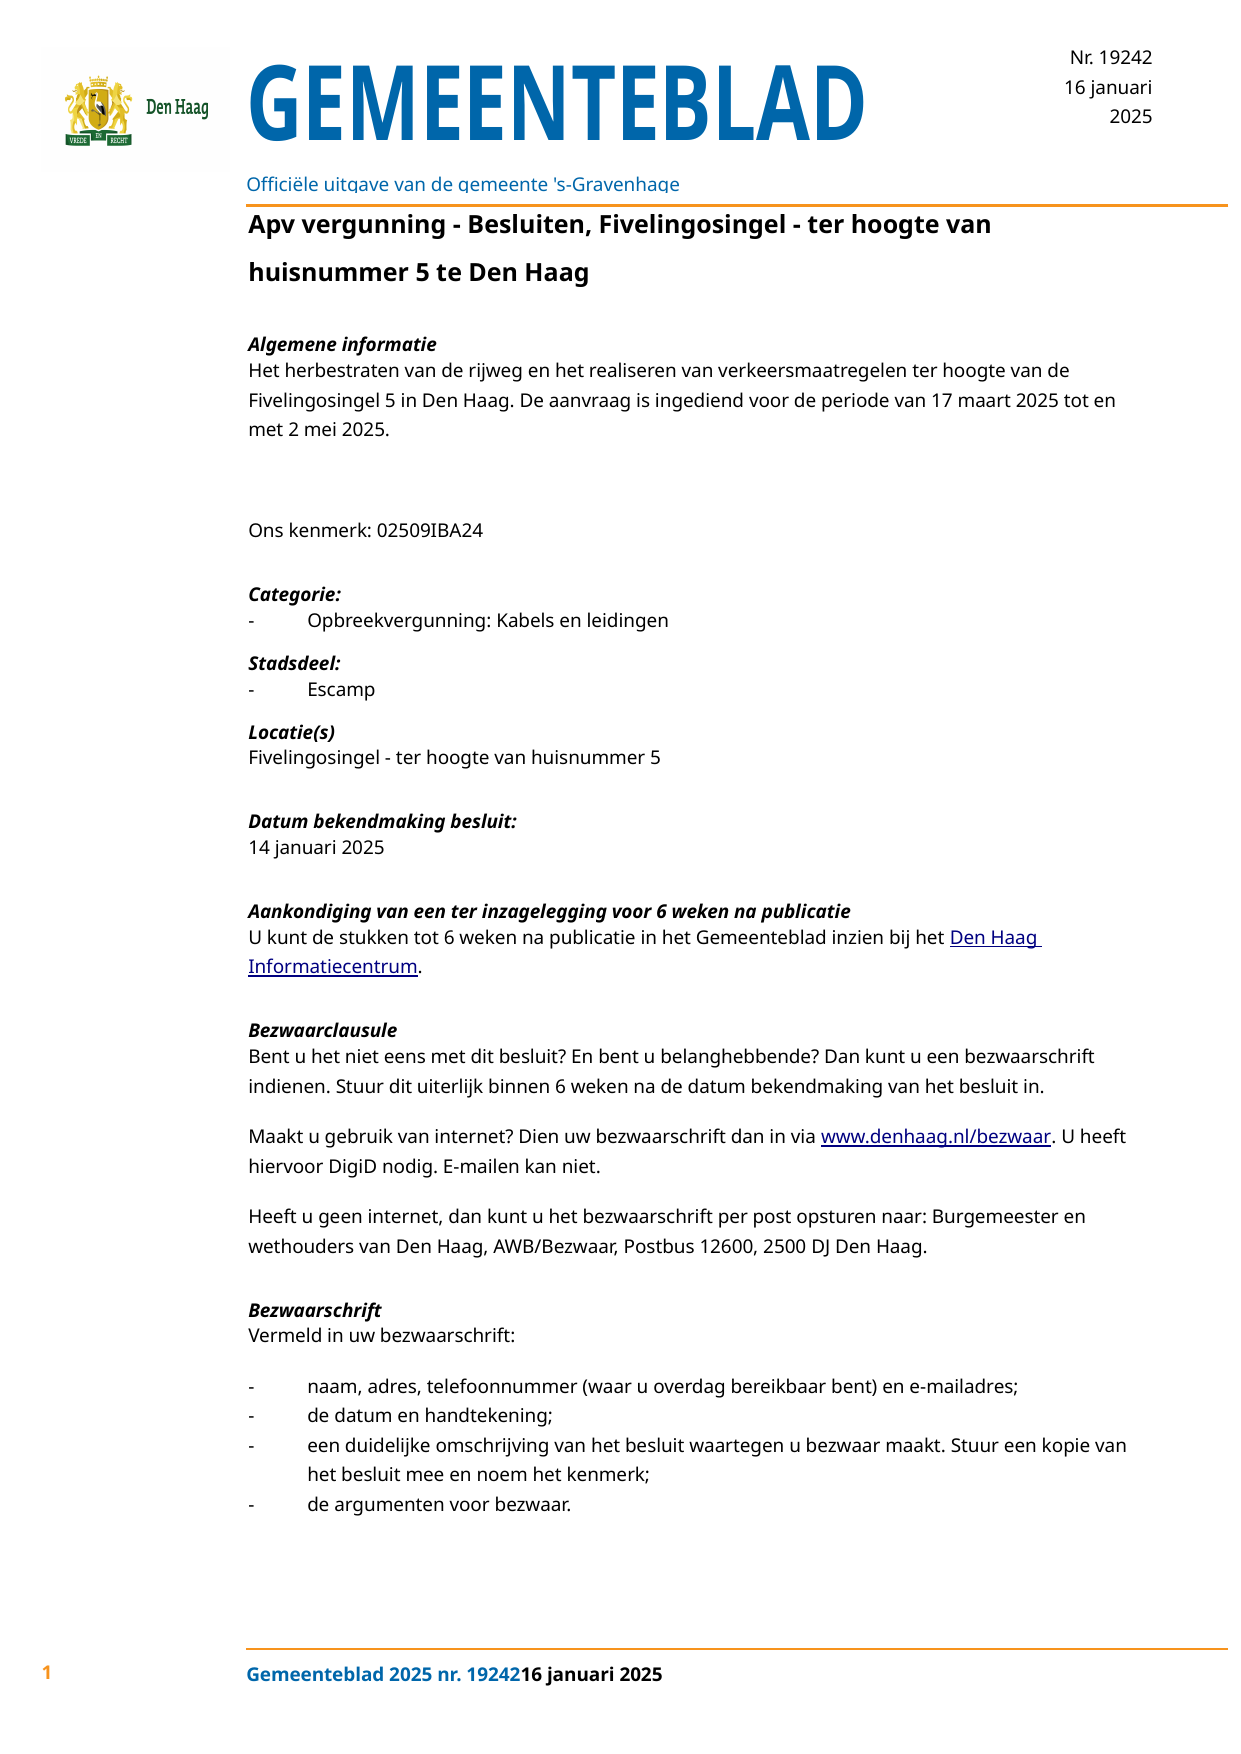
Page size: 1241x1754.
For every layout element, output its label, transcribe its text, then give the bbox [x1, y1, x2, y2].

text U kunt de stukken tot 6 weken na publicatie in het Gemeenteblad inzien bij het Den Haag Informatiecentrum. [248, 924, 1152, 979]
text Heeft u geen internet, dan kunt u het bezwaarschrift per post opsturen naar: Burgemeester en wethouders van Den Haag, AWB/Bezwaar, Postbus 12600, 2500 DJ Den Haag. [248, 1203, 1152, 1258]
text Categorie: [248, 581, 1152, 607]
picture [41, 47, 231, 172]
text Algemene informatie [248, 331, 1152, 357]
text Maakt u gebruik van internet? Dien uw bezwaarschrift dan in via www.denhaag.nl/bezwaar. U heeft hiervoor DigiD nodig. E-mailen kan niet. [248, 1123, 1152, 1178]
text Vermeld in uw bezwaarschrift: [248, 1322, 1152, 1348]
text Apv vergunning - Besluiten, Fivelingosingel - ter hoogte van huisnummer 5 te Den Haag [248, 207, 1152, 288]
list naam, adres, telefoonnummer (waar u overdag bereikbaar bent) en e-mailadres; [248, 1373, 1152, 1399]
text 14 januari 2025 [248, 834, 1152, 860]
text Het herbestraten van de rijweg en het realiseren van verkeersmaatregelen ter hoogte van de Fivelingosingel 5 in Den Haag. De aanvraag is ingediend voor de periode van 17 maart 2025 tot en met 2 mei 2025. [248, 357, 1152, 442]
text Bezwaarschrift [248, 1297, 1152, 1322]
text Datum bekendmaking besluit: [248, 808, 1152, 834]
text Aankondiging van een ter inzagelegging voor 6 weken na publicatie [248, 898, 1152, 924]
text Bent u het niet eens met dit besluit? En bent u belanghebbende? Dan kunt u een bezwaarschrift indienen. Stuur dit uiterlijk binnen 6 weken na de datum bekendmaking van het besluit in. [248, 1043, 1152, 1098]
text Fivelingosingel - ter hoogte van huisnummer 5 [248, 744, 1152, 770]
list Escamp [248, 676, 1152, 701]
list de datum en handtekening; [248, 1402, 1152, 1428]
list Opbreekvergunning: Kabels en leidingen [248, 607, 1152, 633]
list de argumenten voor bezwaar. [248, 1491, 1152, 1517]
list een duidelijke omschrijving van het besluit waartegen u bezwaar maakt. Stuur een kopie van het besluit mee en noem het kenmerk; [248, 1432, 1152, 1487]
text Ons kenmerk: 02509IBA24 [248, 517, 1152, 543]
text Stadsdeel: [248, 650, 1152, 676]
text Bezwaarclausule [248, 1017, 1152, 1043]
text Locatie(s) [248, 719, 1152, 744]
